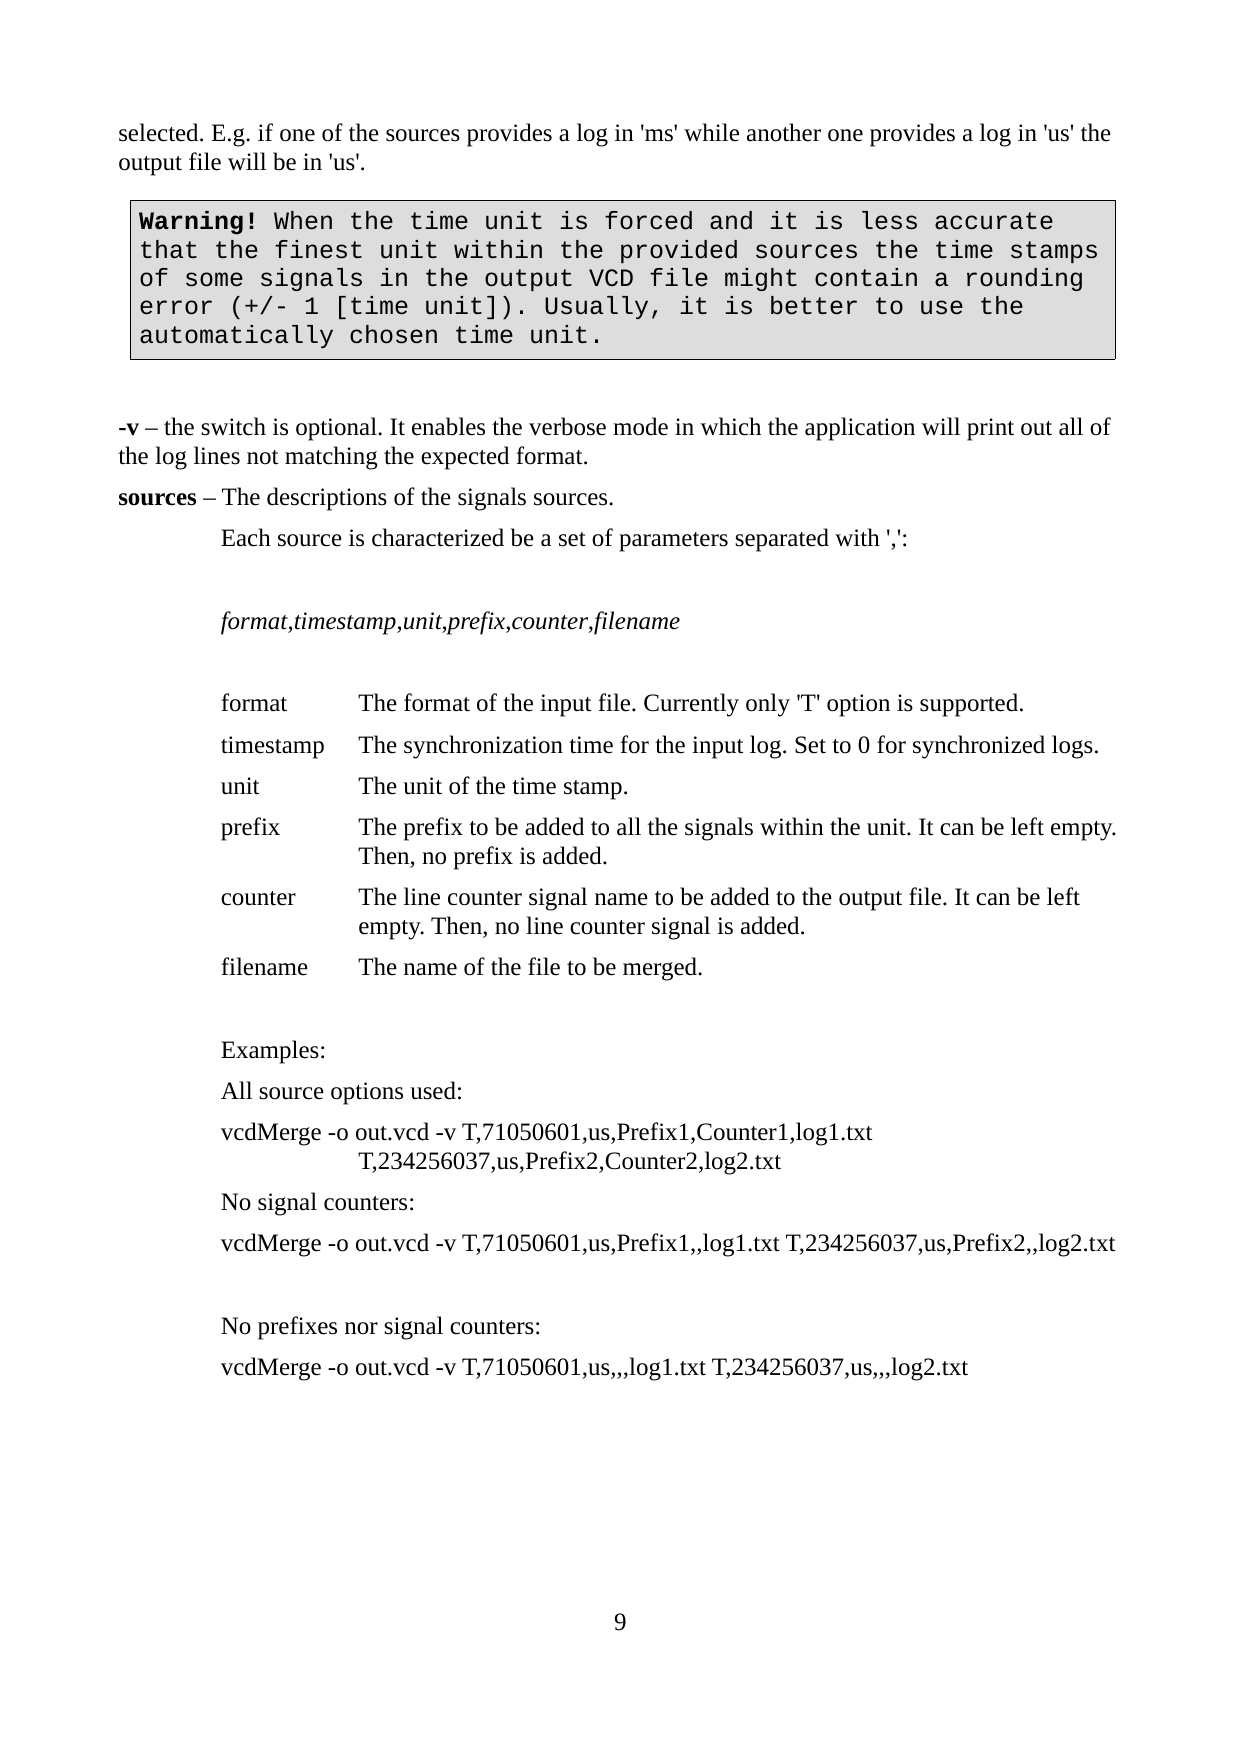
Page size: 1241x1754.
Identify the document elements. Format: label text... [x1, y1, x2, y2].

text timestamp The synchronization time for the input log. Set to 0 for synchronized logs. [221, 730, 1122, 758]
text format,timestamp,unit,prefix,counter,filename [221, 606, 1122, 635]
text unit The unit of the time stamp. [221, 771, 1122, 800]
text selected. E.g. if one of the sources provides a log in 'ms' while another one provides a log in 'us' the output file will be in 'us'. [118, 118, 1122, 176]
text Examples: [221, 1035, 1122, 1063]
text sources – The descriptions of the signals sources. [118, 482, 1122, 511]
text filename The name of the file to be merged. [221, 952, 1122, 981]
text Each source is characterized be a set of parameters separated with ',': [221, 523, 1122, 552]
text counter The line counter signal name to be added to the output file. It can be left empty. Then, no line counter signal is added. [221, 882, 1122, 940]
text vcdMerge -o out.vcd -v T,71050601,us,Prefix1,,log1.txt T,234256037,us,Prefix2,,log2.txt [221, 1228, 1122, 1257]
text format The format of the input file. Currently only 'T' option is supported. [221, 688, 1122, 717]
text Warning! When the time unit is forced and it is less accurate that the finest unit within the provided sources the time stamps of some signals in the output VCD file might contain a rounding error (+/- 1 [time unit]). Usually, it is better to use the automatically chosen time unit. [139, 209, 1106, 350]
text No signal counters: [221, 1187, 1122, 1216]
text vcdMerge -o out.vcd -v T,71050601,us,Prefix1,Counter1,log1.txt T,234256037,us,Prefix2,Counter2,log2.txt [221, 1117, 1122, 1175]
text prefix The prefix to be added to all the signals within the unit. It can be left empty. Then, no prefix is added. [221, 812, 1122, 870]
text -v – the switch is optional. It enables the verbose mode in which the application will print out all of the log lines not matching the expected format. [118, 412, 1122, 470]
text vcdMerge -o out.vcd -v T,71050601,us,,,log1.txt T,234256037,us,,,log2.txt [221, 1352, 1122, 1381]
text All source options used: [221, 1076, 1122, 1105]
text No prefixes nor signal counters: [221, 1311, 1122, 1340]
